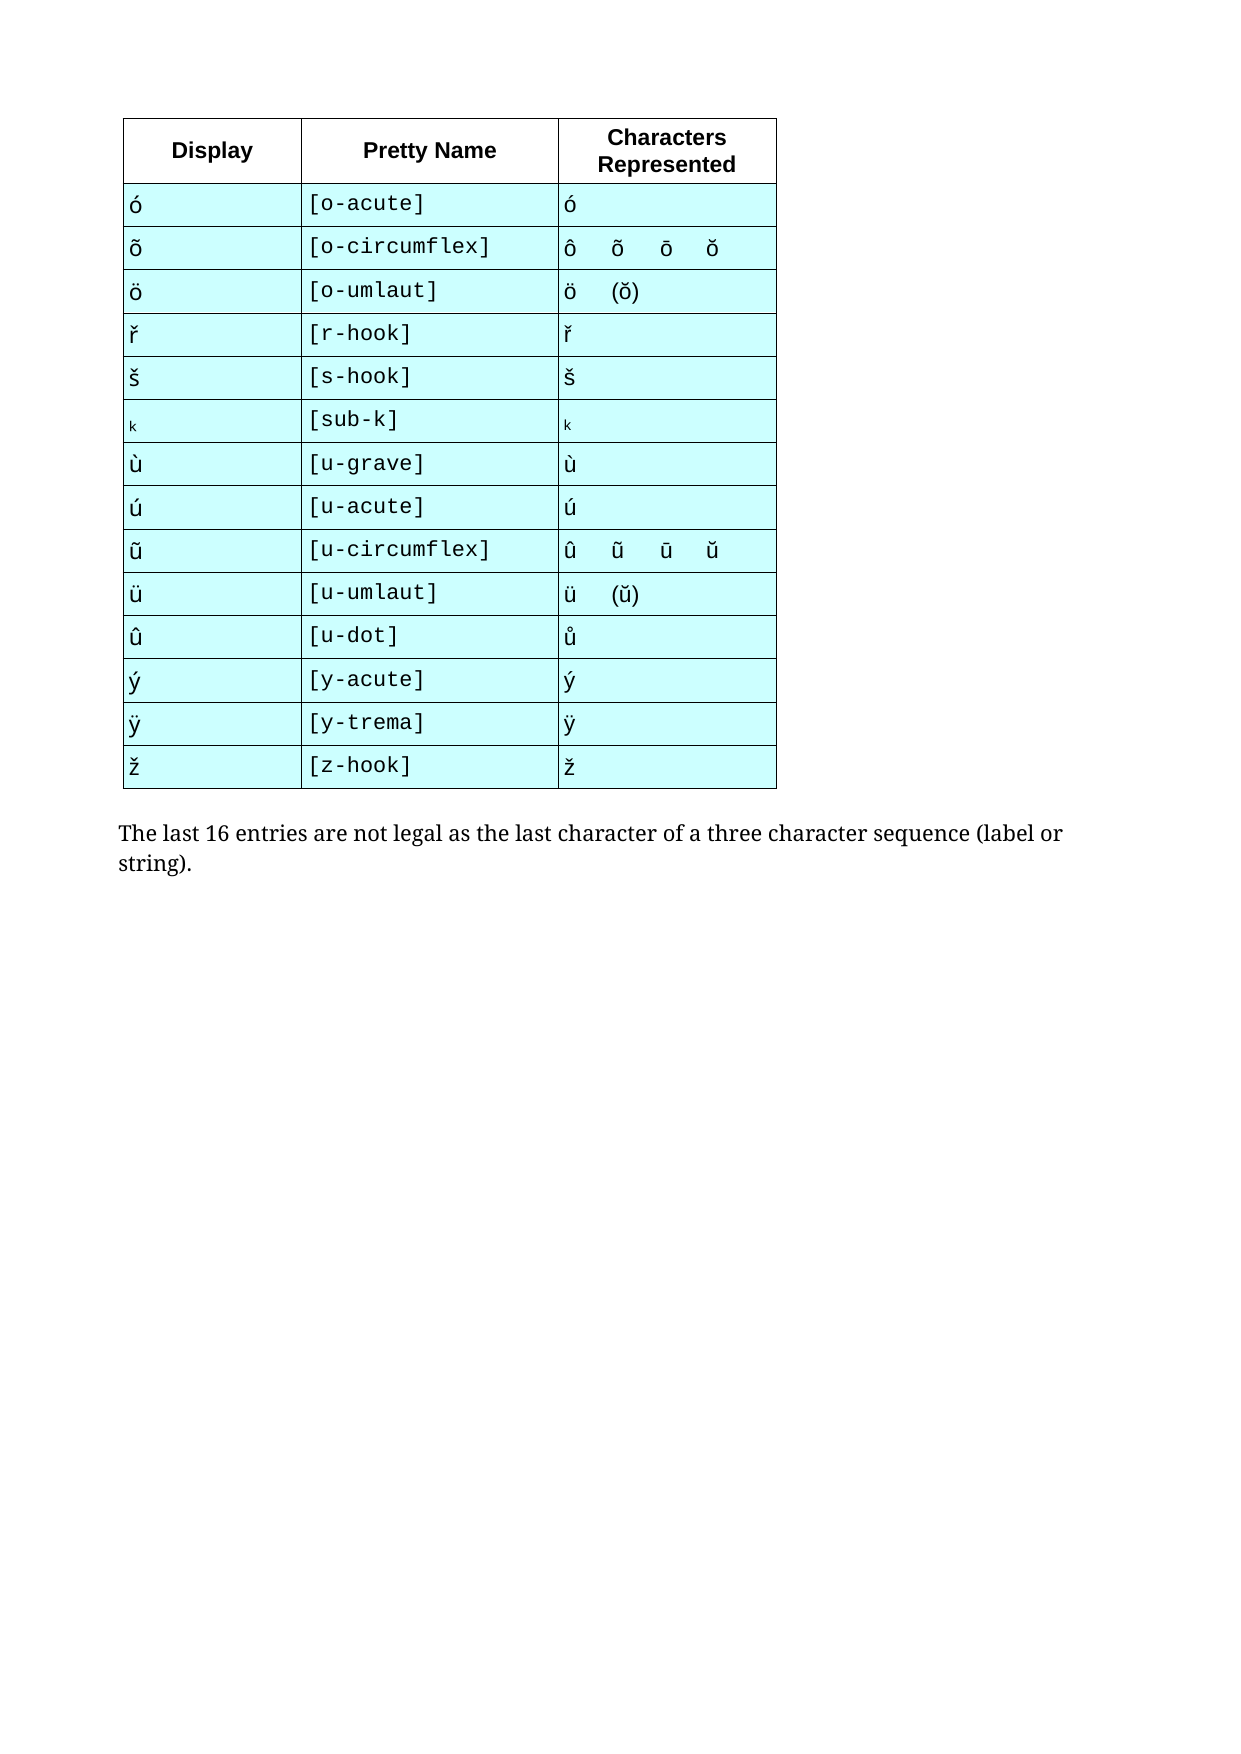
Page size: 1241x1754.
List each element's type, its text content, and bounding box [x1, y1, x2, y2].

table_cell ř [124, 314, 301, 356]
table_cell ó [559, 184, 776, 226]
table_cell [z-hook] [302, 746, 558, 788]
table_cell [u-acute] [302, 486, 558, 529]
table_cell ö (ŏ) [559, 270, 776, 312]
table_header Display [124, 119, 301, 183]
table_cell [y-trema] [302, 703, 558, 745]
table_cell ö [124, 270, 301, 312]
table_cell k [559, 400, 776, 442]
text The last 16 entries are not legal as the last character of a three character sequence (label or string). [118, 818, 1122, 878]
table_cell ù [124, 443, 301, 485]
table_cell [o-circumflex] [302, 227, 558, 269]
table_cell û [124, 616, 301, 658]
table_cell ₖ [124, 400, 301, 442]
table_cell ũ [124, 530, 301, 572]
table_cell ÿ [124, 703, 301, 745]
table_cell [sub-k] [302, 400, 558, 442]
table_cell [u-dot] [302, 616, 558, 658]
table_cell ü (ŭ) [559, 573, 776, 615]
table_header Pretty Name [302, 119, 558, 183]
table_header Characters Represented [559, 119, 776, 183]
table_cell ú [124, 486, 301, 529]
table_cell ů [559, 616, 776, 658]
table_cell õ [124, 227, 301, 269]
table_cell [o-umlaut] [302, 270, 558, 312]
table_cell [r-hook] [302, 314, 558, 356]
table_cell š [124, 357, 301, 399]
table_cell [s-hook] [302, 357, 558, 399]
table_cell [o-acute] [302, 184, 558, 226]
table_cell ü [124, 573, 301, 615]
table_cell ž [559, 746, 776, 788]
table_cell ř [559, 314, 776, 356]
table_cell ô õ ō ŏ [559, 227, 776, 269]
table_cell û ũ ū ŭ [559, 530, 776, 572]
table_cell [u-umlaut] [302, 573, 558, 615]
table_cell ý [124, 659, 301, 702]
table_cell ó [124, 184, 301, 226]
table_cell ù [559, 443, 776, 485]
table_cell [u-circumflex] [302, 530, 558, 572]
table_cell š [559, 357, 776, 399]
table_cell [u-grave] [302, 443, 558, 485]
table_cell ž [124, 746, 301, 788]
table_cell ý [559, 659, 776, 702]
table_cell [y-acute] [302, 659, 558, 702]
table_cell ú [559, 486, 776, 529]
table_cell ÿ [559, 703, 776, 745]
